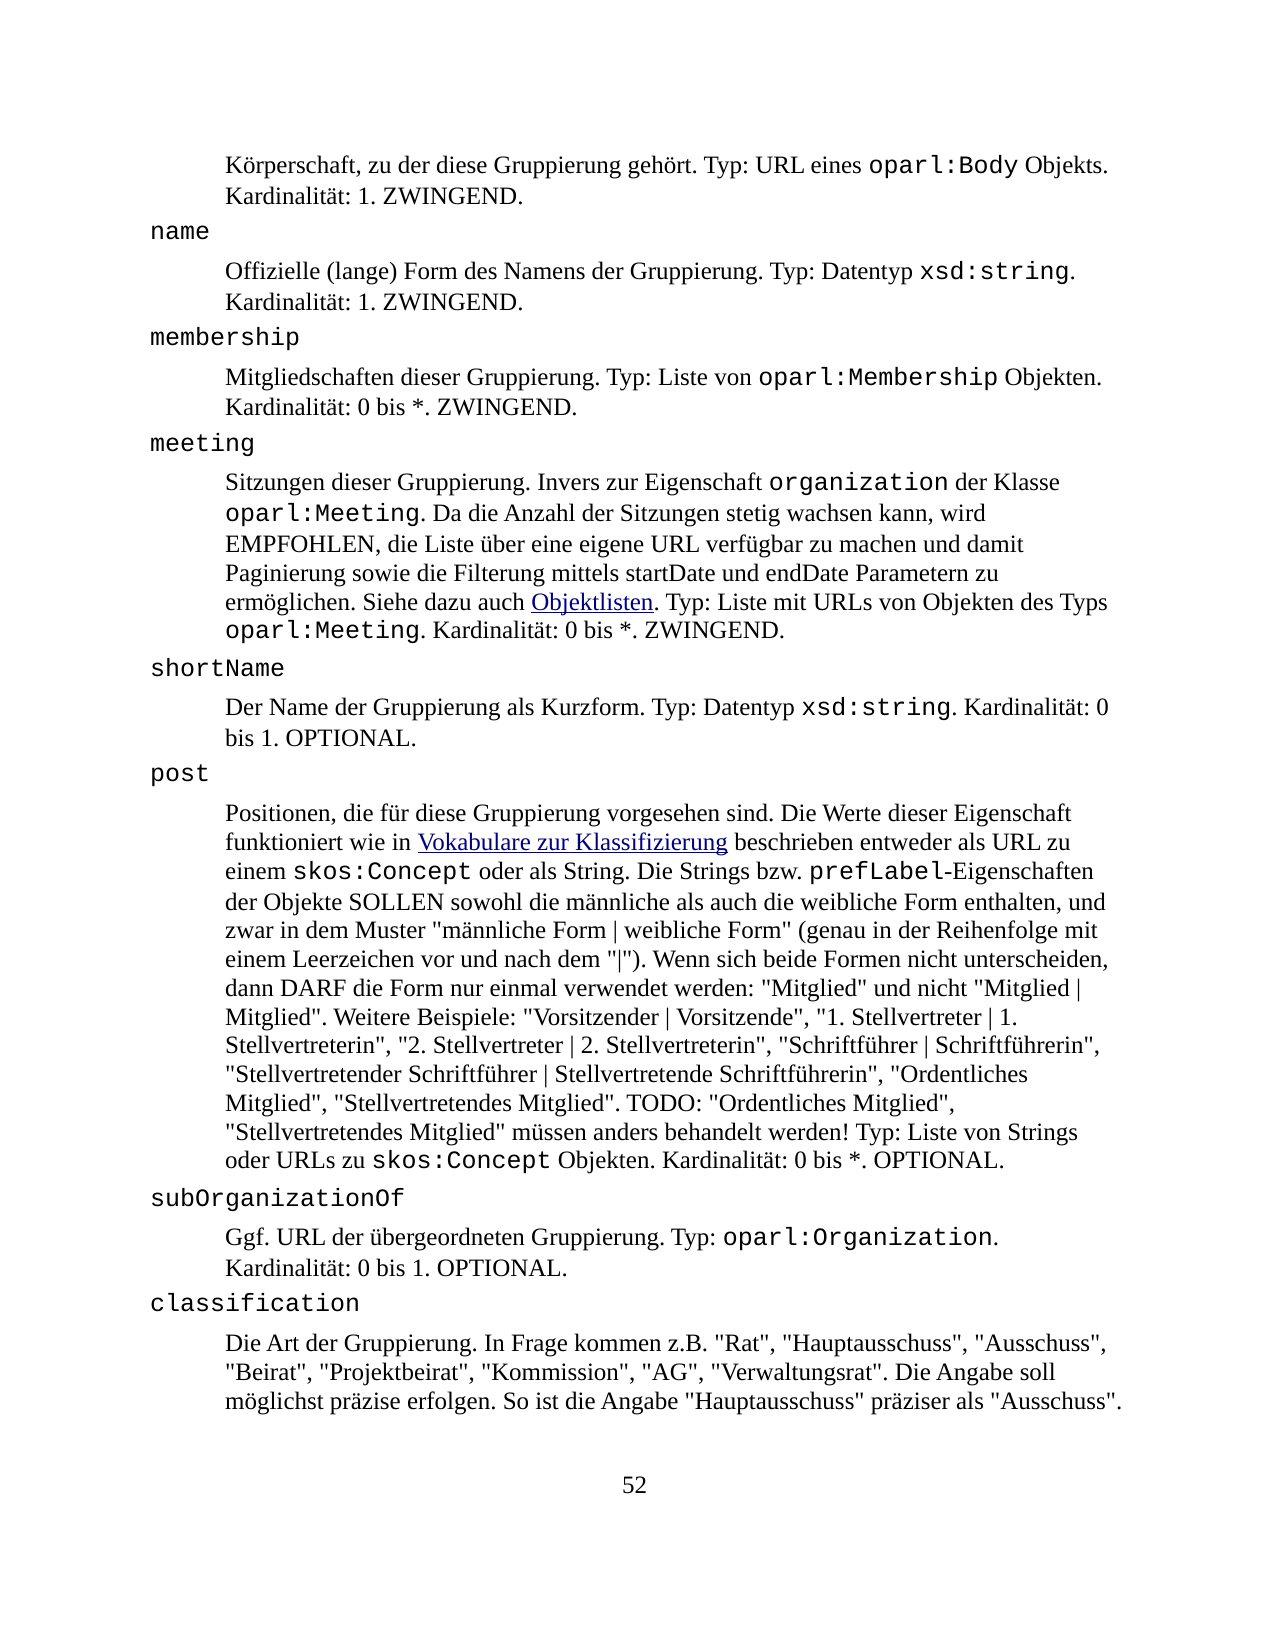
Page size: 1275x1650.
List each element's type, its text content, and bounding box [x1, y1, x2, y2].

text Ggf. URL der übergeordneten Gruppierung. Typ: oparl:Organization. Kardinalität: 0 bis 1. OPTIONAL. [225, 1222, 1125, 1282]
text Offizielle (lange) Form des Namens der Gruppierung. Typ: Datentyp xsd:string. Kardinalität: 1. ZWINGEND. [225, 256, 1125, 315]
text Der Name der Gruppierung als Kurzform. Typ: Datentyp xsd:string. Kardinalität: 0 bis 1. OPTIONAL. [225, 692, 1125, 752]
text classification [150, 1291, 1125, 1319]
text Sitzungen dieser Gruppierung. Invers zur Eigenschaft organization der Klasse oparl:Meeting. Da die Anzahl der Sitzungen stetig wachsen kann, wird EMPFOHLEN, die Liste über eine eigene URL verfügbar zu machen und damit Paginierung sowie die Filterung mittels startDate und endDate Parametern zu ermöglichen. Siehe dazu auch Objektlisten. Typ: Liste mit URLs von Objekten des Typs oparl:Meeting. Kardinalität: 0 bis *. ZWINGEND. [225, 467, 1125, 646]
text membership [150, 324, 1125, 353]
text shortName [150, 655, 1125, 683]
text Die Art der Gruppierung. In Frage kommen z.B. "Rat", "Hauptausschuss", "Ausschuss", "Beirat", "Projektbeirat", "Kommission", "AG", "Verwaltungsrat". Die Angabe soll möglichst präzise erfolgen. So ist die Angabe "Hauptausschuss" präziser als "Ausschuss". [225, 1328, 1125, 1414]
text subOrganizationOf [150, 1185, 1125, 1213]
text post [150, 761, 1125, 789]
text Mitgliedschaften dieser Gruppierung. Typ: Liste von oparl:Membership Objekten. Kardinalität: 0 bis *. ZWINGEND. [225, 362, 1125, 421]
text Körperschaft, zu der diese Gruppierung gehört. Typ: URL eines oparl:Body Objekts. Kardinalität: 1. ZWINGEND. [225, 150, 1125, 209]
text meeting [150, 430, 1125, 458]
text name [150, 218, 1125, 247]
text Positionen, die für diese Gruppierung vorgesehen sind. Die Werte dieser Eigenschaft funktioniert wie in Vokabulare zur Klassifizierung beschrieben entweder als URL zu einem skos:Concept oder als String. Die Strings bzw. prefLabel-Eigenschaften der Objekte SOLLEN sowohl die männliche als auch die weibliche Form enthalten, und zwar in dem Muster "männliche Form | weibliche Form" (genau in der Reihenfolge mit einem Leerzeichen vor und nach dem "|"). Wenn sich beide Formen nicht unterscheiden, dann DARF die Form nur einmal verwendet werden: "Mitglied" und nicht "Mitglied | Mitglied". Weitere Beispiele: "Vorsitzender | Vorsitzende", "1. Stellvertreter | 1. Stellvertreterin", "2. Stellvertreter | 2. Stellvertreterin", "Schriftführer | Schriftführerin", "Stellvertretender Schriftführer | Stellvertretende Schriftführerin", "Ordentliches Mitglied", "Stellvertretendes Mitglied". TODO: "Ordentliches Mitglied", "Stellvertretendes Mitglied" müssen anders behandelt werden! Typ: Liste von Strings oder URLs zu skos:Concept Objekten. Kardinalität: 0 bis *. OPTIONAL. [225, 798, 1125, 1176]
